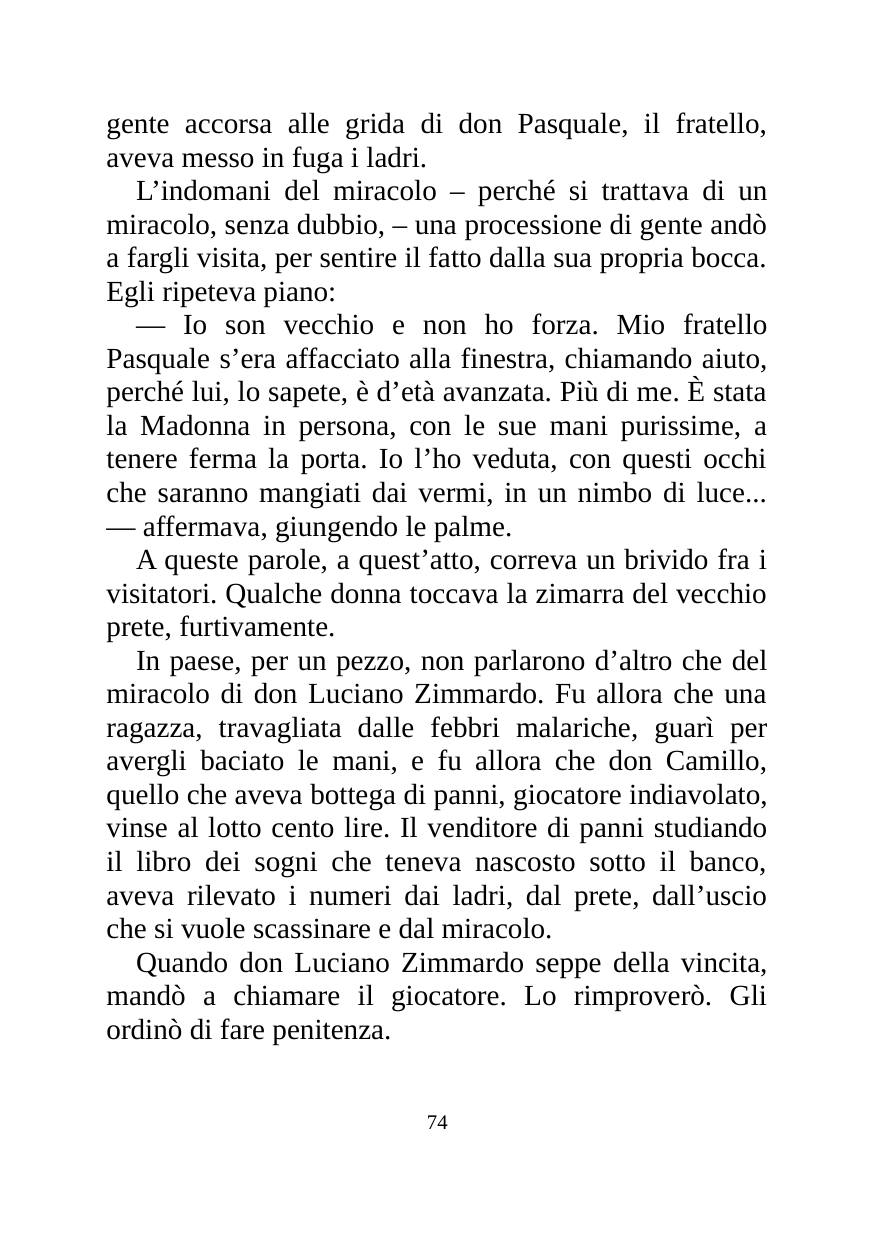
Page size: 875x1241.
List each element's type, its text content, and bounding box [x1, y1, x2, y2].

text L’indomani del miracolo – perché si trattava di un miracolo, senza dubbio, – una processione di gente andò a fargli visita, per sentire il fatto dalla sua propria bocca. Egli ripeteva piano: [106, 173, 768, 307]
text Quando don Luciano Zimmardo seppe della vincita, mandò a chiamare il giocatore. Lo rimproverò. Gli ordinò di fare penitenza. [106, 945, 768, 1045]
text A queste parole, a quest’atto, correva un brivido fra i visitatori. Qualche donna toccava la zimarra del vecchio prete, furtivamente. [106, 542, 768, 643]
text gente accorsa alle grida di don Pasquale, il fratello, aveva messo in fuga i ladri. [106, 106, 768, 173]
text In paese, per un pezzo, non parlarono d’altro che del miracolo di don Luciano Zimmardo. Fu allora che una ragazza, travagliata dalle febbri malariche, guarì per avergli baciato le mani, e fu allora che don Camillo, quello che aveva bottega di panni, giocatore indiavolato, vinse al lotto cento lire. Il venditore di panni studiando il libro dei sogni che teneva nascosto sotto il banco, aveva rilevato i numeri dai ladri, dal prete, dall’uscio che si vuole scassinare e dal miracolo. [106, 643, 768, 945]
text — Io son vecchio e non ho forza. Mio fratello Pasquale s’era affacciato alla finestra, chiamando aiuto, perché lui, lo sapete, è d’età avanzata. Più di me. È stata la Madonna in persona, con le sue mani purissime, a tenere ferma la porta. Io l’ho veduta, con questi occhi che saranno mangiati dai vermi, in un nimbo di luce... — affermava, giungendo le palme. [106, 307, 768, 542]
